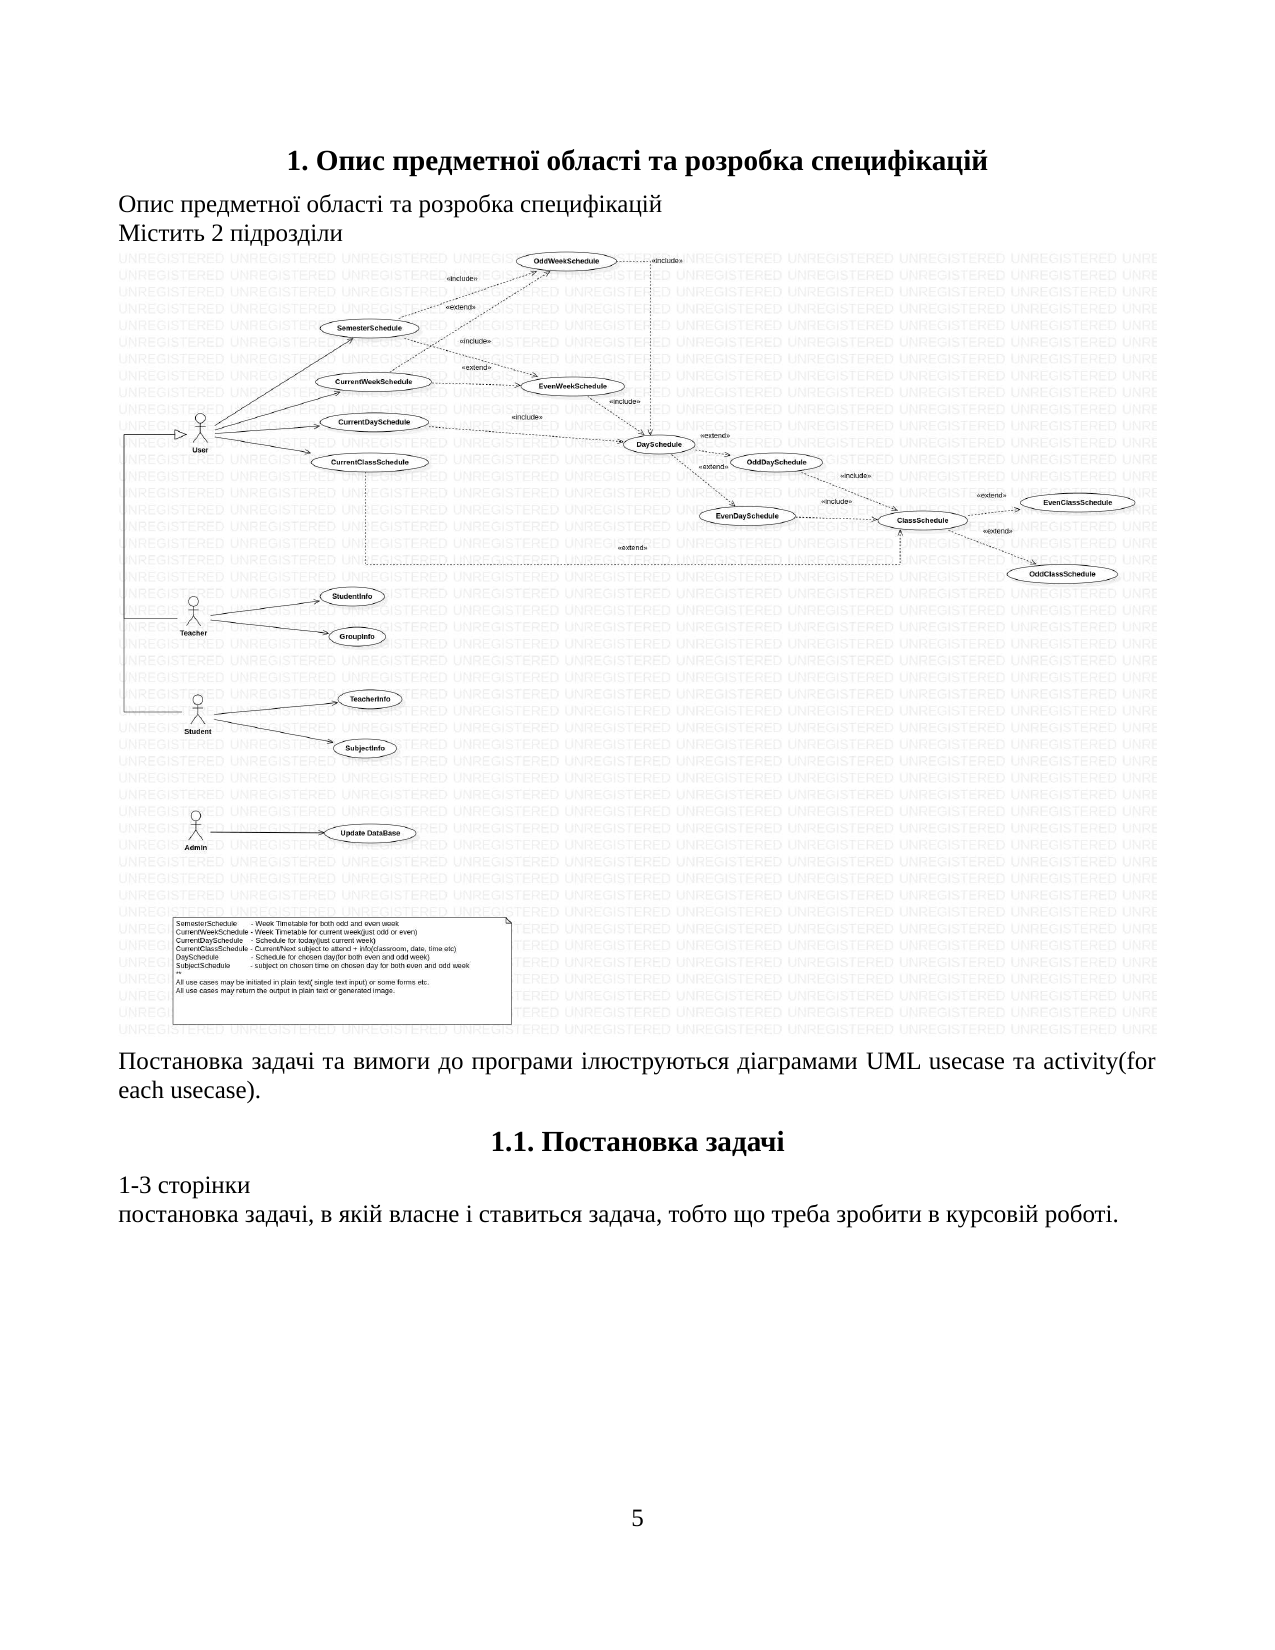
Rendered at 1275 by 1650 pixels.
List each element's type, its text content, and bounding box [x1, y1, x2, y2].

subtitle Постановка задачі [118, 1124, 1157, 1158]
text постановка задачі, в якій власне і ставиться задача, тобто що треба зробити в курсовій роботі. [118, 1199, 1157, 1228]
text Опис предметної області та розробка специфікацій [118, 189, 1157, 218]
subtitle Опис предметної області та розробка специфікацій [118, 143, 1157, 177]
text 1-3 сторінки [118, 1171, 1157, 1199]
list Постановка задачі та вимоги до програми ілюструються діаграмами UML usecase та activity(for each usecase). [118, 1047, 1157, 1104]
picture [118, 246, 1157, 1047]
text Містить 2 підрозділи [118, 218, 1157, 246]
